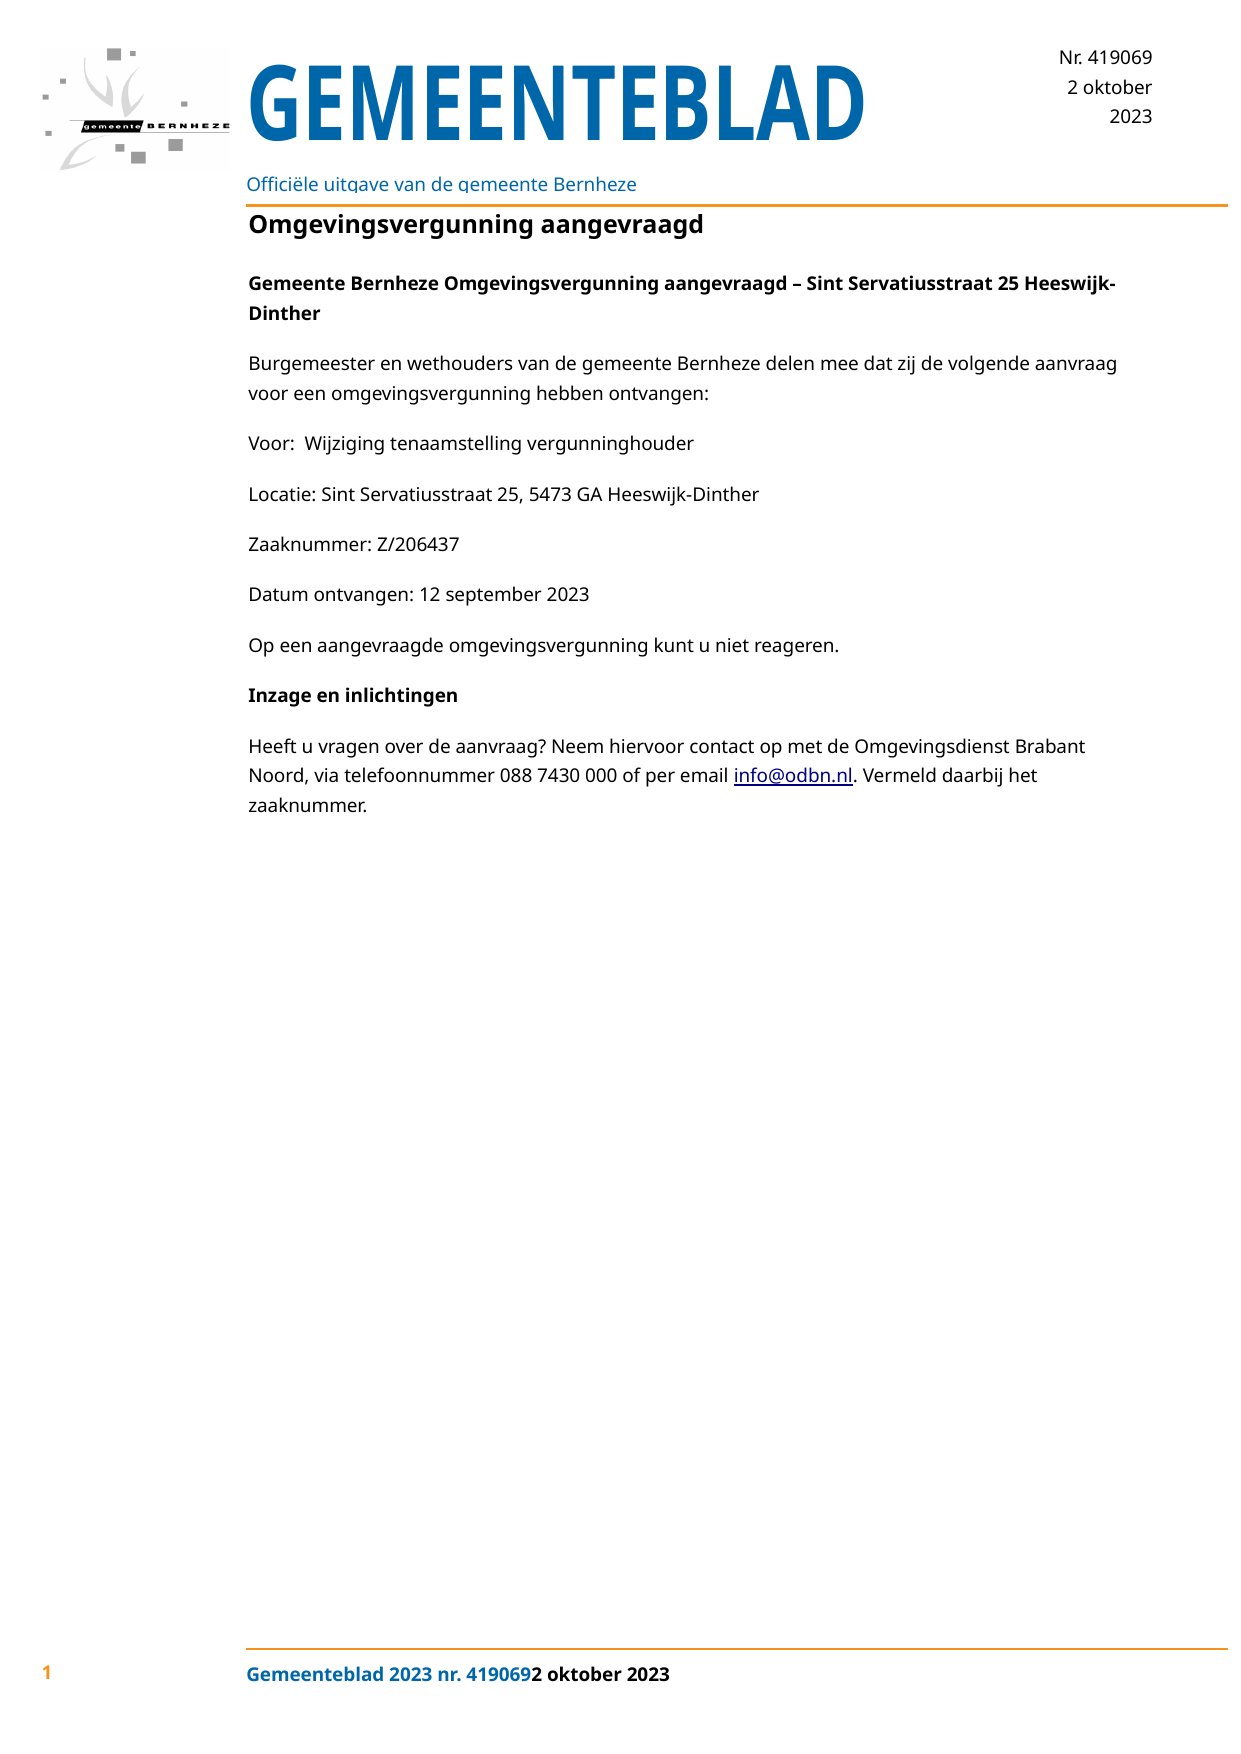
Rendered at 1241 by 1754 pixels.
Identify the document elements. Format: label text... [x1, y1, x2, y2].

text Gemeente Bernheze Omgevingsvergunning aangevraagd – Sint Servatiusstraat 25 Heeswijk-Dinther [248, 270, 1152, 326]
text Burgemeester en wethouders van de gemeente Bernheze delen mee dat zij de volgende aanvraag voor een omgevingsvergunning hebben ontvangen: [248, 350, 1152, 406]
text Voor: Wijziging tenaamstelling vergunninghouder [248, 430, 1152, 456]
text Op een aangevraagde omgevingsvergunning kunt u niet reageren. [248, 632, 1152, 658]
text Inzage en inlichtingen [248, 682, 1152, 708]
text Zaaknummer: Z/206437 [248, 531, 1152, 557]
text Heeft u vragen over de aanvraag? Neem hiervoor contact op met de Omgevingsdienst Brabant Noord, via telefoonnummer 088 7430 000 of per email info@odbn.nl. Vermeld daarbij het zaaknummer. [248, 733, 1152, 818]
text Datum ontvangen: 12 september 2023 [248, 582, 1152, 607]
text Omgevingsvergunning aangevraagd [248, 207, 1152, 241]
text Locatie: Sint Servatiusstraat 25, 5473 GA Heeswijk-Dinther [248, 481, 1152, 506]
picture [41, 47, 231, 172]
